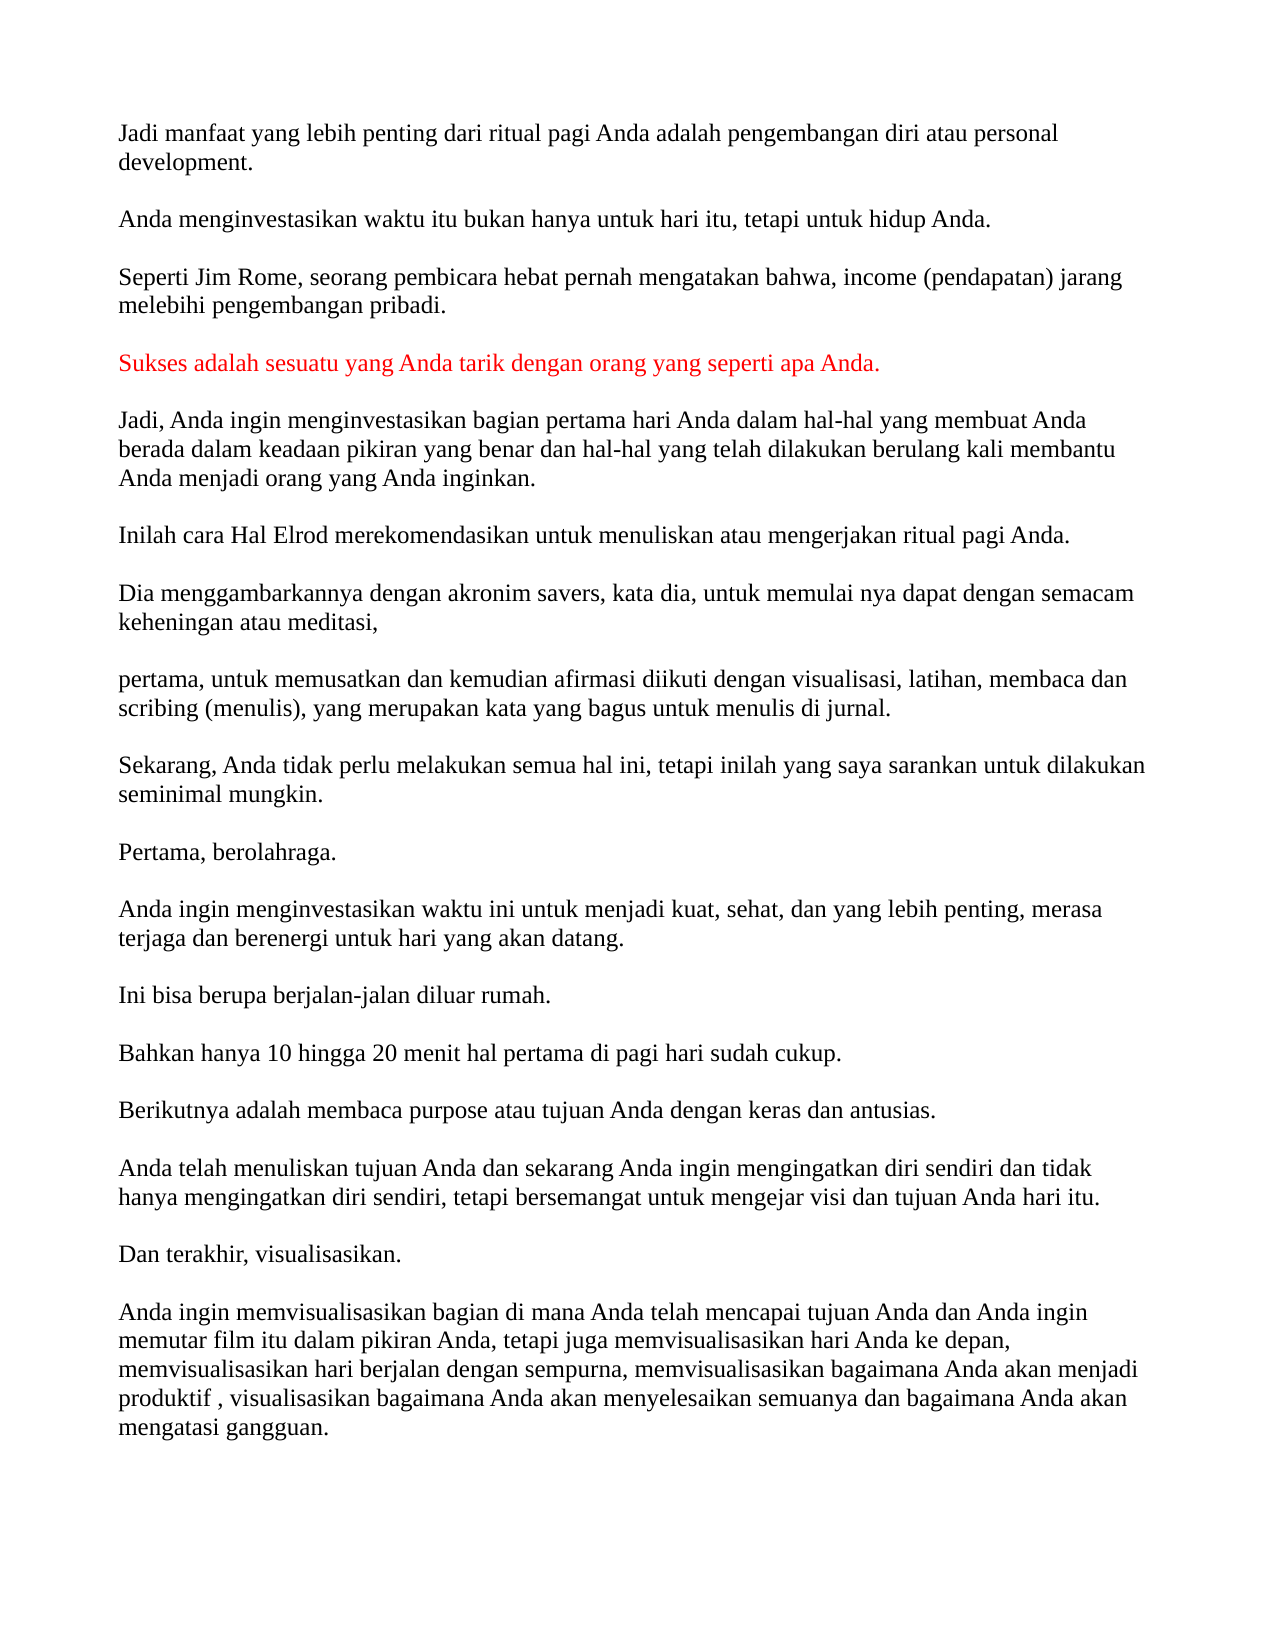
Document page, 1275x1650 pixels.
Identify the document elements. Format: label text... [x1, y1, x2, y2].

text pertama, untuk memusatkan dan kemudian afirmasi diikuti dengan visualisasi, latihan, membaca dan scribing (menulis), yang merupakan kata yang bagus untuk menulis di jurnal. [118, 664, 1157, 722]
text Dan terakhir, visualisasikan. [118, 1239, 1157, 1268]
text Anda ingin memvisualisasikan bagian di mana Anda telah mencapai tujuan Anda dan Anda ingin memutar film itu dalam pikiran Anda, tetapi juga memvisualisasikan hari Anda ke depan, memvisualisasikan hari berjalan dengan sempurna, memvisualisasikan bagaimana Anda akan menjadi produktif , visualisasikan bagaimana Anda akan menyelesaikan semuanya dan bagaimana Anda akan mengatasi gangguan. [118, 1297, 1157, 1441]
text Anda ingin menginvestasikan waktu ini untuk menjadi kuat, sehat, dan yang lebih penting, merasa terjaga dan berenergi untuk hari yang akan datang. [118, 894, 1157, 952]
text Jadi, Anda ingin menginvestasikan bagian pertama hari Anda dalam hal-hal yang membuat Anda berada dalam keadaan pikiran yang benar dan hal-hal yang telah dilakukan berulang kali membantu Anda menjadi orang yang Anda inginkan. [118, 406, 1157, 492]
text Sukses adalah sesuatu yang Anda tarik dengan orang yang seperti apa Anda. [118, 348, 1157, 377]
text Pertama, berolahraga. [118, 837, 1157, 866]
text Bahkan hanya 10 hingga 20 menit hal pertama di pagi hari sudah cukup. [118, 1038, 1157, 1067]
text Seperti Jim Rome, seorang pembicara hebat pernah mengatakan bahwa, income (pendapatan) jarang melebihi pengembangan pribadi. [118, 262, 1157, 319]
text Anda menginvestasikan waktu itu bukan hanya untuk hari itu, tetapi untuk hidup Anda. [118, 204, 1157, 233]
text Inilah cara Hal Elrod merekomendasikan untuk menuliskan atau mengerjakan ritual pagi Anda. [118, 521, 1157, 549]
text Jadi manfaat yang lebih penting dari ritual pagi Anda adalah pengembangan diri atau personal development. [118, 118, 1157, 176]
text Sekarang, Anda tidak perlu melakukan semua hal ini, tetapi inilah yang saya sarankan untuk dilakukan seminimal mungkin. [118, 751, 1157, 808]
text Berikutnya adalah membaca purpose atau tujuan Anda dengan keras dan antusias. [118, 1096, 1157, 1124]
text Anda telah menuliskan tujuan Anda dan sekarang Anda ingin mengingatkan diri sendiri dan tidak hanya mengingatkan diri sendiri, tetapi bersemangat untuk mengejar visi dan tujuan Anda hari itu. [118, 1153, 1157, 1211]
text Dia menggambarkannya dengan akronim savers, kata dia, untuk memulai nya dapat dengan semacam keheningan atau meditasi, [118, 578, 1157, 636]
text Ini bisa berupa berjalan-jalan diluar rumah. [118, 981, 1157, 1009]
